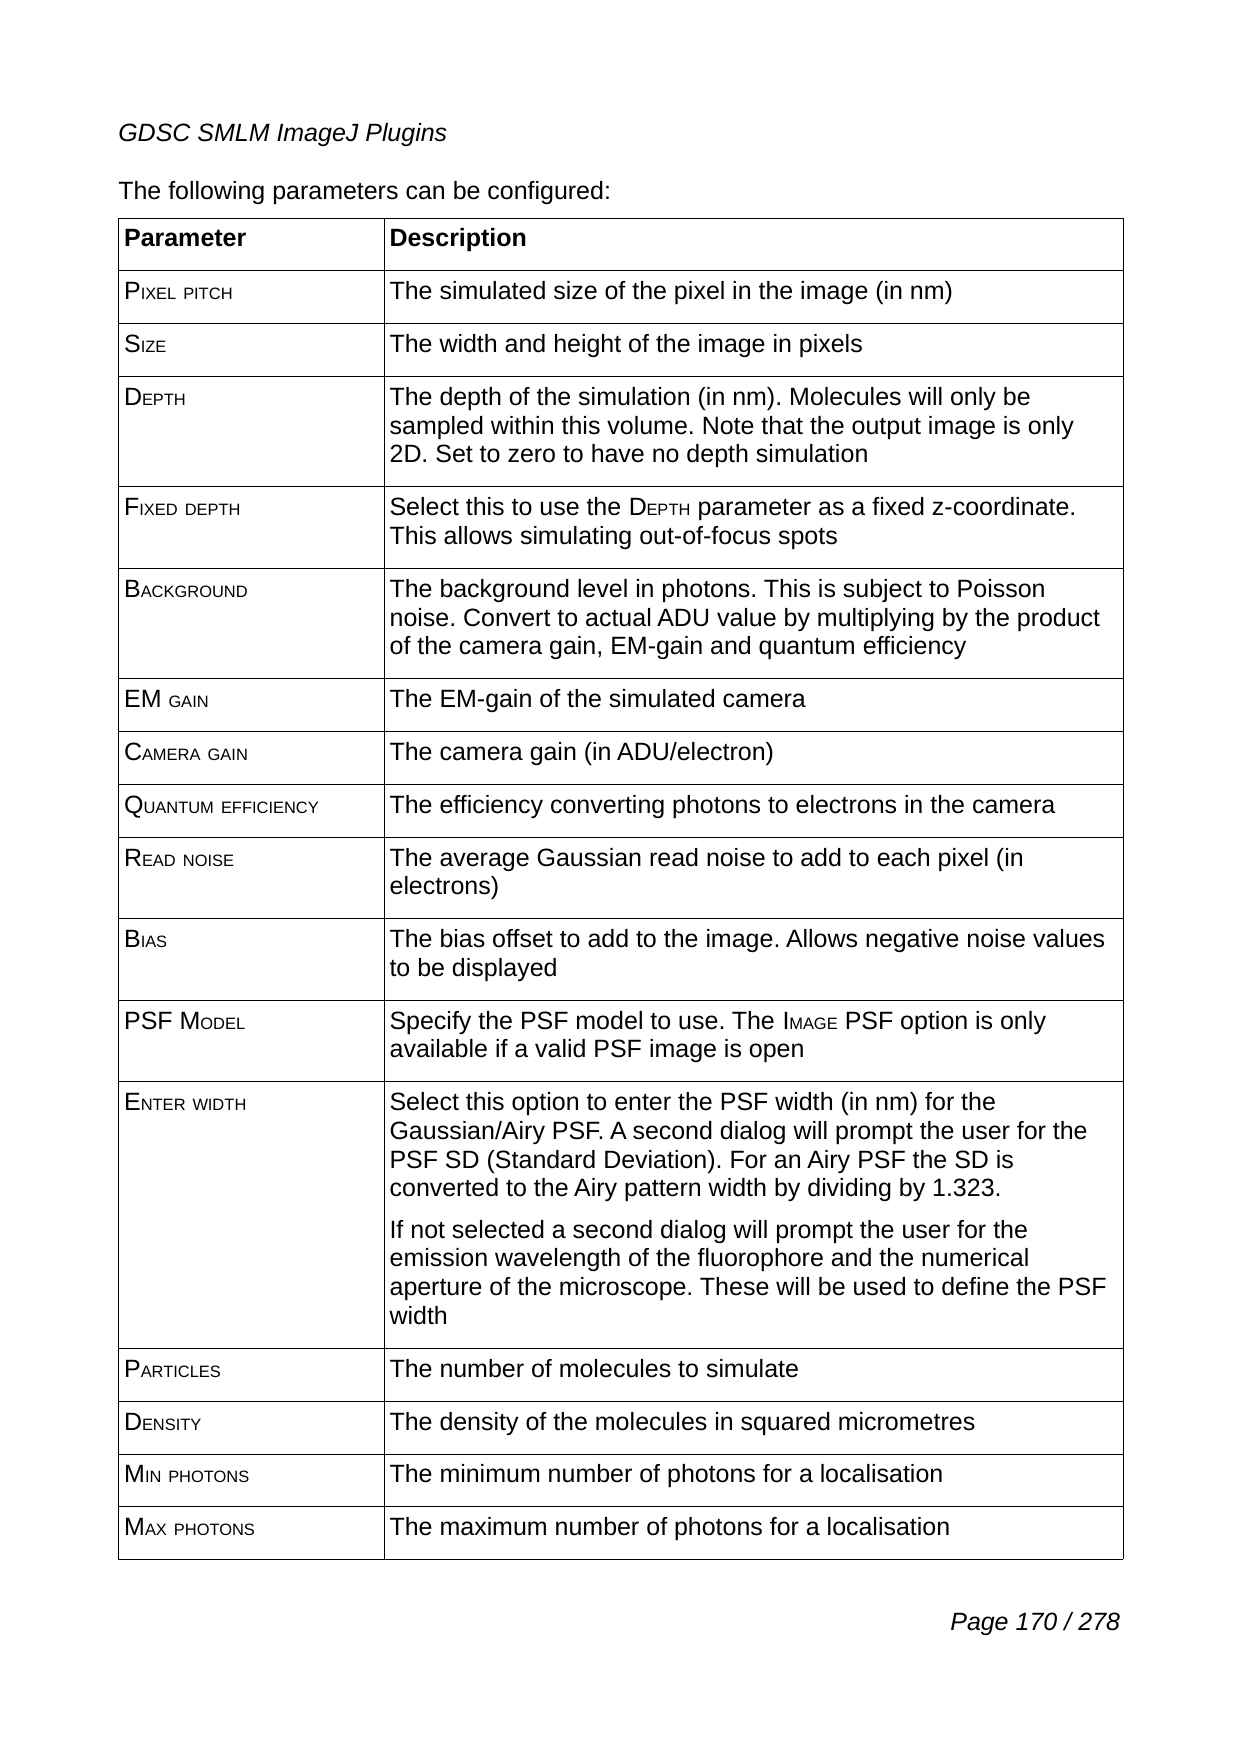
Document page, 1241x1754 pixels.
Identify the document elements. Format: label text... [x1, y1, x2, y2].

table_cell Pixel pitch [119, 271, 384, 323]
table_cell The efficiency converting photons to electrons in the camera [385, 785, 1123, 837]
table_cell Min photons [119, 1455, 384, 1506]
table_cell Fixed depth [119, 487, 384, 568]
table_cell The average Gaussian read noise to add to each pixel (in electrons) [385, 838, 1123, 918]
table_cell Depth [119, 377, 384, 486]
table_cell Bias [119, 919, 384, 1000]
table_cell The minimum number of photons for a localisation [385, 1455, 1123, 1506]
table_cell Quantum efficiency [119, 785, 384, 837]
table_cell Max photons [119, 1507, 384, 1559]
table_cell Select this option to enter the PSF width (in nm) for the Gaussian/Airy PSF. A second dialog will prompt the user for the PSF SD (Standard Deviation). For an Airy PSF the SD is converted to the Airy pattern width by dividing by 1.323. If not selected a second dialog will prompt the user for the emission wavelength of the fluorophore and the numerical aperture of the microscope. These will be used to define the PSF width [385, 1082, 1123, 1348]
table_cell Read noise [119, 838, 384, 918]
table_cell The EM-gain of the simulated camera [385, 679, 1123, 731]
table_cell The bias offset to add to the image. Allows negative noise values to be displayed [385, 919, 1123, 1000]
table_cell Specify the PSF model to use. The Image PSF option is only available if a valid PSF image is open [385, 1001, 1123, 1081]
table_cell Enter width [119, 1082, 384, 1348]
table_cell The depth of the simulation (in nm). Molecules will only be sampled within this volume. Note that the output image is only 2D. Set to zero to have no depth simulation [385, 377, 1123, 486]
table_cell Select this to use the Depth parameter as a fixed z-coordinate. This allows simulating out-of-focus spots [385, 487, 1123, 568]
table_cell The background level in photons. This is subject to Poisson noise. Convert to actual ADU value by multiplying by the product of the camera gain, EM-gain and quantum efficiency [385, 569, 1123, 678]
table_cell The camera gain (in ADU/electron) [385, 732, 1123, 784]
table_cell Background [119, 569, 384, 678]
table_cell The simulated size of the pixel in the image (in nm) [385, 271, 1123, 323]
table_cell The density of the molecules in squared micrometres [385, 1402, 1123, 1453]
table_cell EM gain [119, 679, 384, 731]
table_cell Density [119, 1402, 384, 1453]
table_cell Camera gain [119, 732, 384, 784]
table_header Description [385, 219, 1123, 270]
table_cell The width and height of the image in pixels [385, 324, 1123, 376]
table_cell The maximum number of photons for a localisation [385, 1507, 1123, 1559]
table_cell Size [119, 324, 384, 376]
table_cell The number of molecules to simulate [385, 1349, 1123, 1401]
table_header Parameter [119, 219, 384, 270]
text The following parameters can be configured: [118, 176, 1122, 205]
table_cell Particles [119, 1349, 384, 1401]
table_cell PSF Model [119, 1001, 384, 1081]
